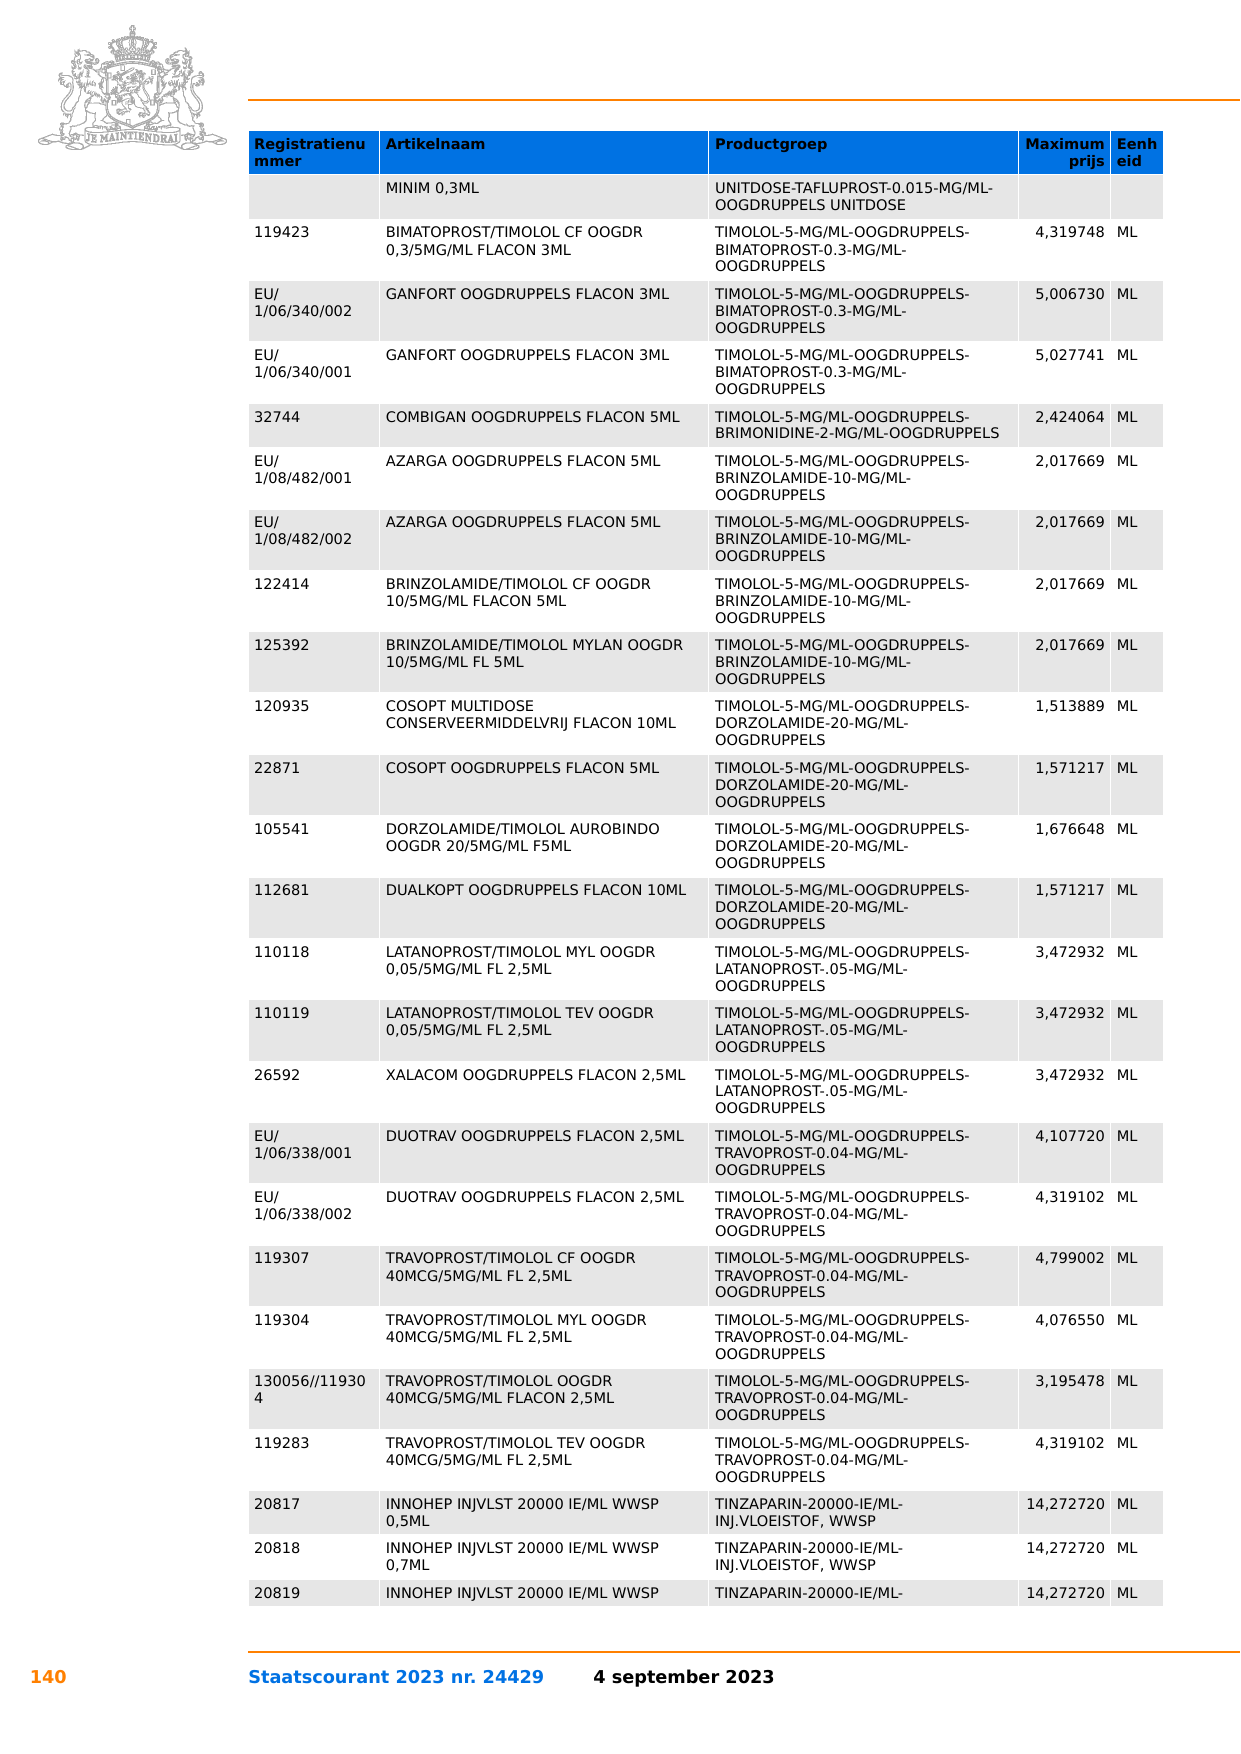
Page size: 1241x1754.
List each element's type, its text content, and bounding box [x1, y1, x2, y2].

table_cell TIMOLOL-5-MG/ML-OOGDRUPPELS-DORZOLAMIDE-20-MG/ML-OOGDRUPPELS [709, 878, 1018, 938]
table_cell COSOPT OOGDRUPPELS FLACON 5ML [380, 755, 708, 815]
table_cell ML [1111, 448, 1163, 508]
table_cell 1,571217 [1019, 755, 1110, 815]
table_cell ML [1111, 281, 1163, 341]
table_cell TIMOLOL-5-MG/ML-OOGDRUPPELS-BIMATOPROST-0.3-MG/ML-OOGDRUPPELS [709, 343, 1018, 403]
table_cell ML [1111, 939, 1163, 999]
table_cell 14,272720 [1019, 1536, 1110, 1579]
table_cell ML [1111, 878, 1163, 938]
table_cell LATANOPROST/TIMOLOL TEV OOGDR 0,05/5MG/ML FL 2,5ML [380, 1000, 708, 1061]
table_cell 130056//119304 [249, 1369, 379, 1429]
table_cell 112681 [249, 878, 379, 938]
table_cell ML [1111, 220, 1163, 280]
table_cell 20819 [249, 1580, 379, 1606]
table_cell ML [1111, 1430, 1163, 1490]
table_cell ML [1111, 343, 1163, 403]
table_cell 4,319102 [1019, 1430, 1110, 1490]
table_cell UNITDOSE-TAFLUPROST-0.015-MG/ML-OOGDRUPPELS UNITDOSE [709, 175, 1018, 219]
table_cell [1111, 175, 1163, 219]
table_cell 125392 [249, 632, 379, 692]
table_cell 2,017669 [1019, 448, 1110, 508]
table_cell ML [1111, 1000, 1163, 1061]
table_cell TIMOLOL-5-MG/ML-OOGDRUPPELS-TRAVOPROST-0.04-MG/ML-OOGDRUPPELS [709, 1246, 1018, 1306]
table_cell ML [1111, 1246, 1163, 1306]
table_cell TINZAPARIN-20000-IE/ML-INJ.VLOEISTOF, WWSP [709, 1536, 1018, 1579]
table_cell GANFORT OOGDRUPPELS FLACON 3ML [380, 343, 708, 403]
table_cell 119423 [249, 220, 379, 280]
table_cell INNOHEP INJVLST 20000 IE/ML WWSP [380, 1580, 708, 1606]
table_cell ML [1111, 755, 1163, 815]
table_cell 2,017669 [1019, 571, 1110, 631]
table_cell AZARGA OOGDRUPPELS FLACON 5ML [380, 510, 708, 570]
table_cell 2,017669 [1019, 510, 1110, 570]
table_cell 3,195478 [1019, 1369, 1110, 1429]
table_cell 1,513889 [1019, 694, 1110, 754]
table_cell ML [1111, 404, 1163, 447]
table_cell EU/1/08/482/002 [249, 510, 379, 570]
table_cell ML [1111, 1307, 1163, 1367]
table_cell TIMOLOL-5-MG/ML-OOGDRUPPELS-BRINZOLAMIDE-10-MG/ML-OOGDRUPPELS [709, 510, 1018, 570]
table_cell EU/1/06/338/001 [249, 1123, 379, 1183]
table_cell [249, 175, 379, 219]
table_cell COMBIGAN OOGDRUPPELS FLACON 5ML [380, 404, 708, 447]
table_cell COSOPT MULTIDOSE CONSERVEERMIDDELVRIJ FLACON 10ML [380, 694, 708, 754]
table_cell ML [1111, 694, 1163, 754]
table_header Artikelnaam [380, 131, 708, 174]
table_cell ML [1111, 510, 1163, 570]
table_cell TIMOLOL-5-MG/ML-OOGDRUPPELS-LATANOPROST-.05-MG/ML-OOGDRUPPELS [709, 1000, 1018, 1061]
table_cell 110119 [249, 1000, 379, 1061]
table_cell 105541 [249, 816, 379, 877]
table_cell TIMOLOL-5-MG/ML-OOGDRUPPELS-DORZOLAMIDE-20-MG/ML-OOGDRUPPELS [709, 755, 1018, 815]
table_cell TRAVOPROST/TIMOLOL CF OOGDR 40MCG/5MG/ML FL 2,5ML [380, 1246, 708, 1306]
table_cell TRAVOPROST/TIMOLOL TEV OOGDR 40MCG/5MG/ML FL 2,5ML [380, 1430, 708, 1490]
table_cell 20817 [249, 1491, 379, 1534]
table_cell TIMOLOL-5-MG/ML-OOGDRUPPELS-TRAVOPROST-0.04-MG/ML-OOGDRUPPELS [709, 1369, 1018, 1429]
table_cell 14,272720 [1019, 1491, 1110, 1534]
table_header Maximumprijs [1019, 131, 1110, 174]
table_cell 14,272720 [1019, 1580, 1110, 1606]
table_cell DUOTRAV OOGDRUPPELS FLACON 2,5ML [380, 1123, 708, 1183]
table_cell [1019, 175, 1110, 219]
table_cell 20818 [249, 1536, 379, 1579]
table_cell INNOHEP INJVLST 20000 IE/ML WWSP 0,7ML [380, 1536, 708, 1579]
table_cell AZARGA OOGDRUPPELS FLACON 5ML [380, 448, 708, 508]
table_cell 32744 [249, 404, 379, 447]
table_cell 1,676648 [1019, 816, 1110, 877]
table_cell GANFORT OOGDRUPPELS FLACON 3ML [380, 281, 708, 341]
table_cell 4,319748 [1019, 220, 1110, 280]
picture [38, 25, 227, 150]
table_cell 26592 [249, 1062, 379, 1122]
table_cell 3,472932 [1019, 939, 1110, 999]
table_cell 4,076550 [1019, 1307, 1110, 1367]
table_cell TINZAPARIN-20000-IE/ML- [709, 1580, 1018, 1606]
table_cell TIMOLOL-5-MG/ML-OOGDRUPPELS-BRIMONIDINE-2-MG/ML-OOGDRUPPELS [709, 404, 1018, 447]
table_cell 119307 [249, 1246, 379, 1306]
table_cell BIMATOPROST/TIMOLOL CF OOGDR 0,3/5MG/ML FLACON 3ML [380, 220, 708, 280]
table_cell TIMOLOL-5-MG/ML-OOGDRUPPELS-BIMATOPROST-0.3-MG/ML-OOGDRUPPELS [709, 281, 1018, 341]
table_cell LATANOPROST/TIMOLOL MYL OOGDR 0,05/5MG/ML FL 2,5ML [380, 939, 708, 999]
table_header Registratienummer [249, 131, 379, 174]
table_cell ML [1111, 1536, 1163, 1579]
table_cell EU/1/08/482/001 [249, 448, 379, 508]
table_cell TRAVOPROST/TIMOLOL OOGDR 40MCG/5MG/ML FLACON 2,5ML [380, 1369, 708, 1429]
table_cell TIMOLOL-5-MG/ML-OOGDRUPPELS-LATANOPROST-.05-MG/ML-OOGDRUPPELS [709, 1062, 1018, 1122]
table_cell 22871 [249, 755, 379, 815]
table_cell TIMOLOL-5-MG/ML-OOGDRUPPELS-DORZOLAMIDE-20-MG/ML-OOGDRUPPELS [709, 816, 1018, 877]
table_cell MINIM 0,3ML [380, 175, 708, 219]
table_cell 3,472932 [1019, 1000, 1110, 1061]
table_cell 119283 [249, 1430, 379, 1490]
table_cell 110118 [249, 939, 379, 999]
table_cell TIMOLOL-5-MG/ML-OOGDRUPPELS-BRINZOLAMIDE-10-MG/ML-OOGDRUPPELS [709, 571, 1018, 631]
table_cell 2,017669 [1019, 632, 1110, 692]
table_cell 3,472932 [1019, 1062, 1110, 1122]
table_cell ML [1111, 1491, 1163, 1534]
table_cell TIMOLOL-5-MG/ML-OOGDRUPPELS-DORZOLAMIDE-20-MG/ML-OOGDRUPPELS [709, 694, 1018, 754]
table_cell TIMOLOL-5-MG/ML-OOGDRUPPELS-TRAVOPROST-0.04-MG/ML-OOGDRUPPELS [709, 1307, 1018, 1367]
table_cell BRINZOLAMIDE/TIMOLOL MYLAN OOGDR 10/5MG/ML FL 5ML [380, 632, 708, 692]
table_cell TRAVOPROST/TIMOLOL MYL OOGDR 40MCG/5MG/ML FL 2,5ML [380, 1307, 708, 1367]
table_cell TINZAPARIN-20000-IE/ML-INJ.VLOEISTOF, WWSP [709, 1491, 1018, 1534]
table_cell DORZOLAMIDE/TIMOLOL AUROBINDO OOGDR 20/5MG/ML F5ML [380, 816, 708, 877]
table_cell XALACOM OOGDRUPPELS FLACON 2,5ML [380, 1062, 708, 1122]
table_cell TIMOLOL-5-MG/ML-OOGDRUPPELS-TRAVOPROST-0.04-MG/ML-OOGDRUPPELS [709, 1184, 1018, 1245]
table_cell 4,799002 [1019, 1246, 1110, 1306]
table_cell ML [1111, 1123, 1163, 1183]
table_cell 2,424064 [1019, 404, 1110, 447]
table_cell 5,006730 [1019, 281, 1110, 341]
table_cell TIMOLOL-5-MG/ML-OOGDRUPPELS-BRINZOLAMIDE-10-MG/ML-OOGDRUPPELS [709, 448, 1018, 508]
table_cell 119304 [249, 1307, 379, 1367]
table_cell 120935 [249, 694, 379, 754]
table_cell TIMOLOL-5-MG/ML-OOGDRUPPELS-TRAVOPROST-0.04-MG/ML-OOGDRUPPELS [709, 1123, 1018, 1183]
table_cell ML [1111, 1184, 1163, 1245]
table_cell TIMOLOL-5-MG/ML-OOGDRUPPELS-BIMATOPROST-0.3-MG/ML-OOGDRUPPELS [709, 220, 1018, 280]
table_header Eenheid [1111, 131, 1163, 174]
table_cell DUALKOPT OOGDRUPPELS FLACON 10ML [380, 878, 708, 938]
table_cell ML [1111, 1369, 1163, 1429]
table_cell ML [1111, 632, 1163, 692]
table_cell DUOTRAV OOGDRUPPELS FLACON 2,5ML [380, 1184, 708, 1245]
table_cell TIMOLOL-5-MG/ML-OOGDRUPPELS-BRINZOLAMIDE-10-MG/ML-OOGDRUPPELS [709, 632, 1018, 692]
table_cell 5,027741 [1019, 343, 1110, 403]
table_header Productgroep [709, 131, 1018, 174]
table_cell 4,319102 [1019, 1184, 1110, 1245]
table_cell BRINZOLAMIDE/TIMOLOL CF OOGDR 10/5MG/ML FLACON 5ML [380, 571, 708, 631]
table_cell 1,571217 [1019, 878, 1110, 938]
table_cell TIMOLOL-5-MG/ML-OOGDRUPPELS-TRAVOPROST-0.04-MG/ML-OOGDRUPPELS [709, 1430, 1018, 1490]
table_cell ML [1111, 571, 1163, 631]
table_cell ML [1111, 816, 1163, 877]
table_cell ML [1111, 1580, 1163, 1606]
table_cell INNOHEP INJVLST 20000 IE/ML WWSP 0,5ML [380, 1491, 708, 1534]
table_cell EU/1/06/338/002 [249, 1184, 379, 1245]
table_cell TIMOLOL-5-MG/ML-OOGDRUPPELS-LATANOPROST-.05-MG/ML-OOGDRUPPELS [709, 939, 1018, 999]
table_cell ML [1111, 1062, 1163, 1122]
table_cell 4,107720 [1019, 1123, 1110, 1183]
table_cell EU/1/06/340/001 [249, 343, 379, 403]
table_cell 122414 [249, 571, 379, 631]
table_cell EU/1/06/340/002 [249, 281, 379, 341]
